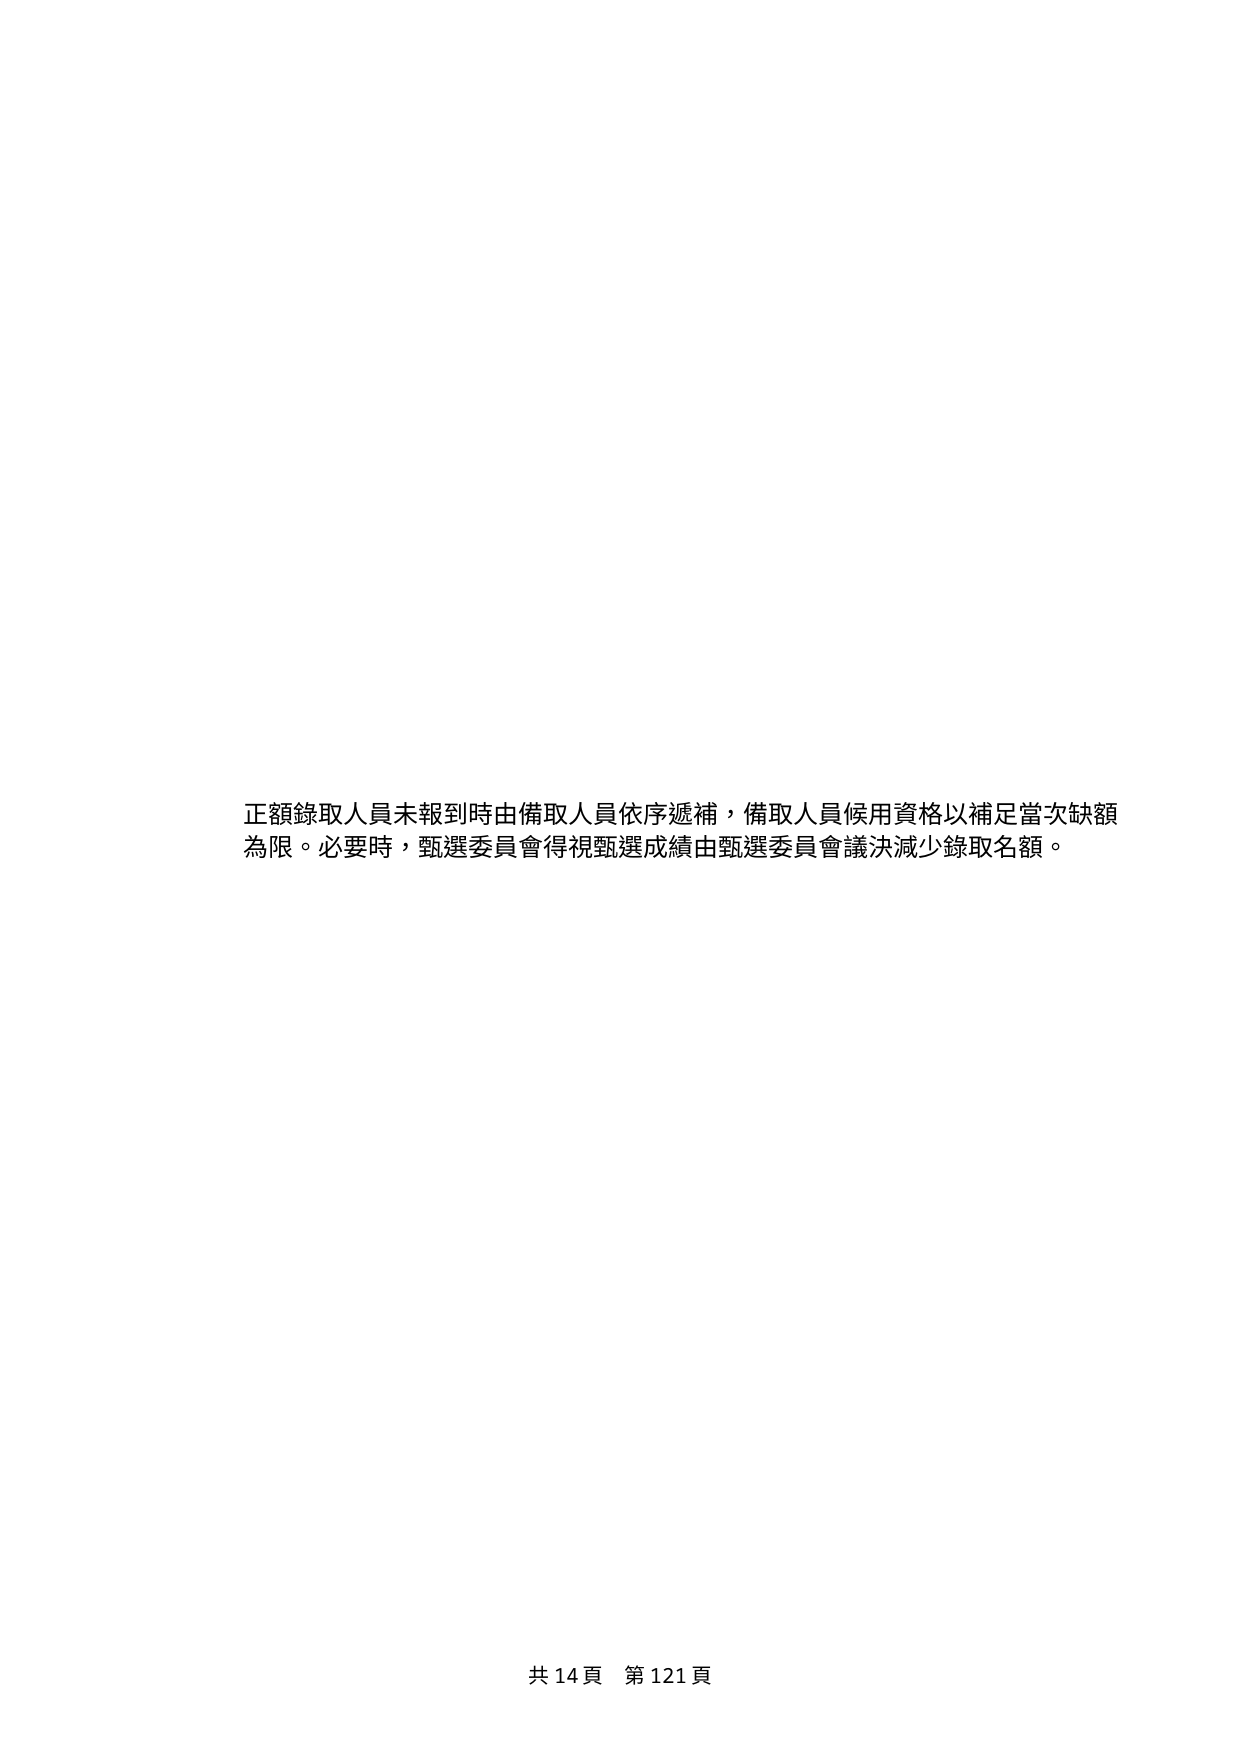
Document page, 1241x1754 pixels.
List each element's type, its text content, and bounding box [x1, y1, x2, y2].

text 正額錄取人員未報到時由備取人員依序遞補，備取人員候用資格以補足當次缺額為限。必要時，甄選委員會得視甄選成績由甄選委員會議決減少錄取名額。 [243, 797, 1122, 863]
